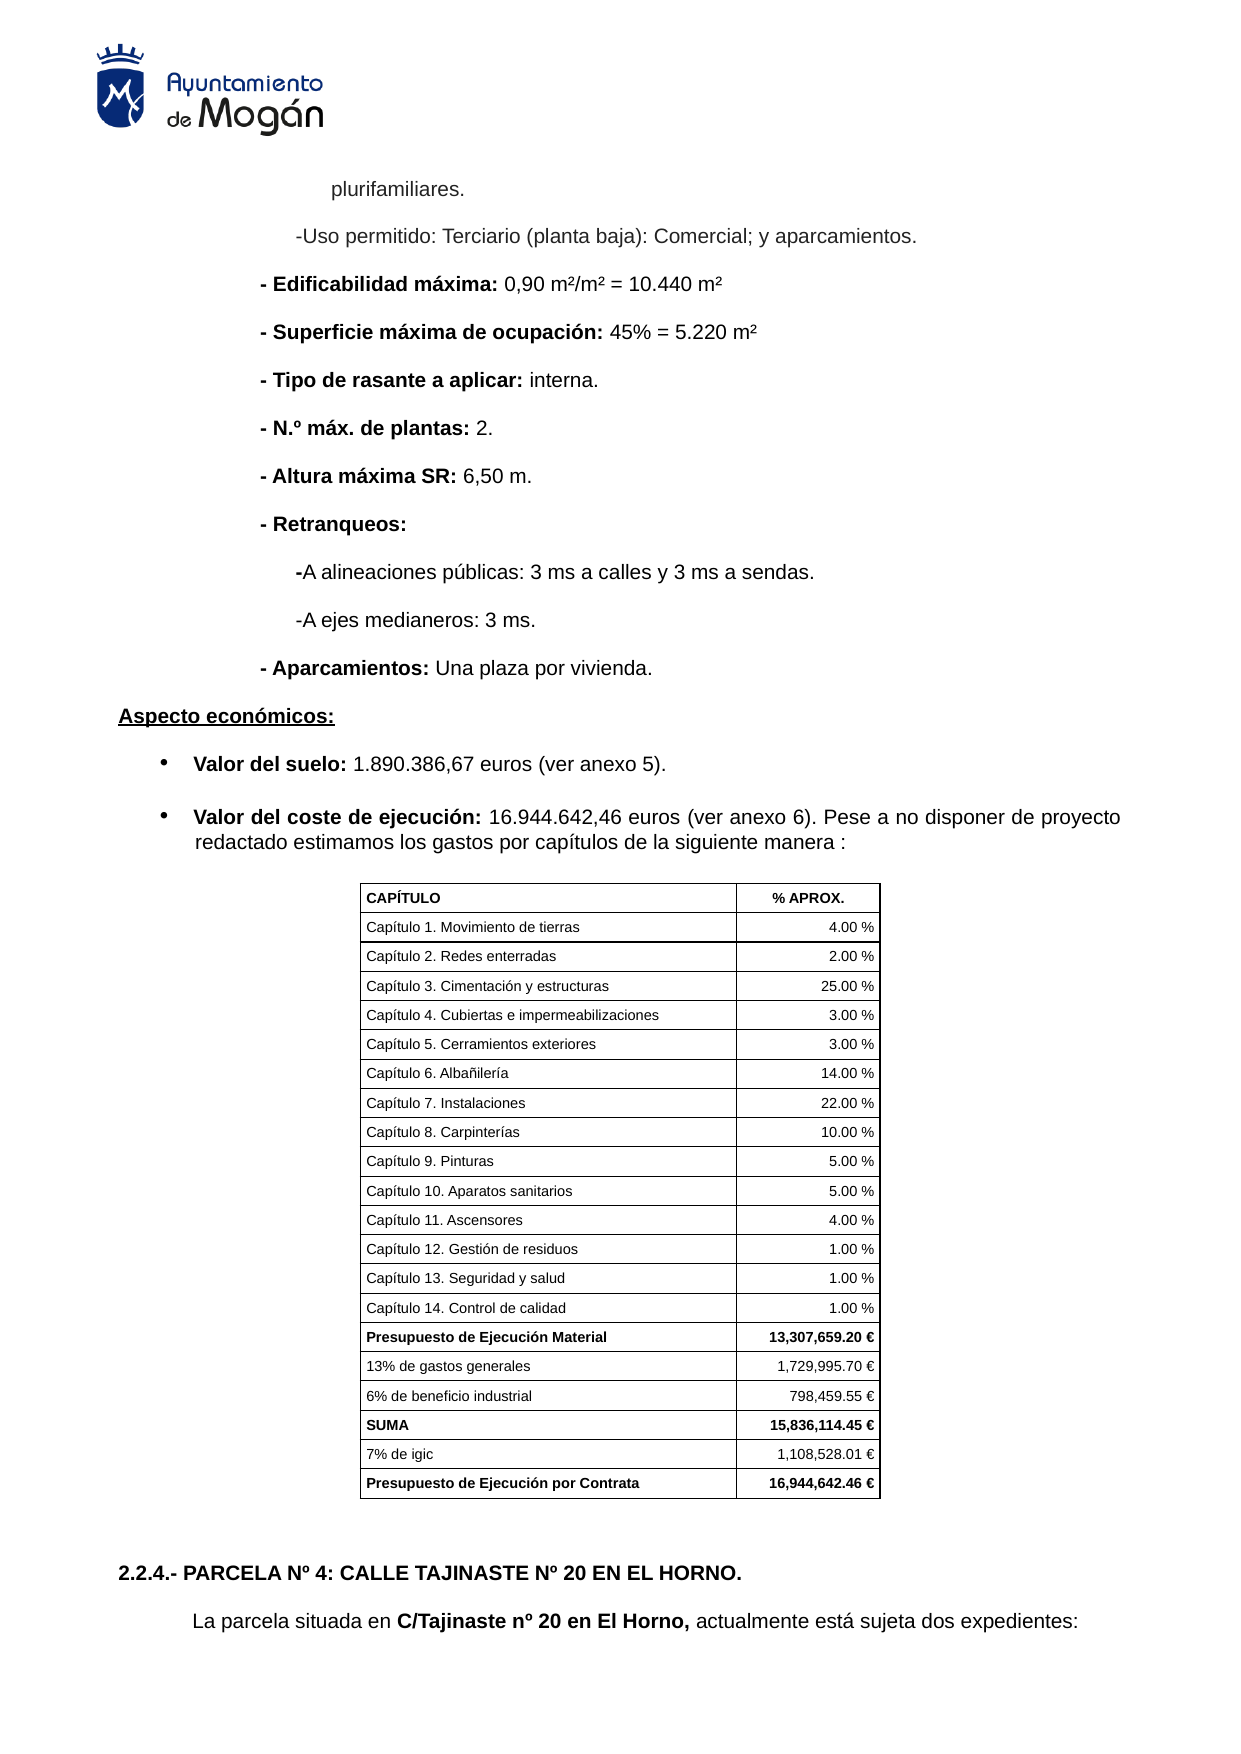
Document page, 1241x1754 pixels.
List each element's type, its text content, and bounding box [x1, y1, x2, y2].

table_cell Capítulo 2. Redes enterradas [361, 943, 736, 971]
text -A alineaciones públicas: 3 ms a calles y 3 ms a sendas. [295, 560, 1122, 584]
text Aspecto económicos: [118, 703, 1122, 727]
table_cell Capítulo 4. Cubiertas e impermeabilizaciones [361, 1001, 736, 1029]
table_cell 14,00 % [737, 1060, 879, 1088]
picture [82, 22, 340, 154]
table_cell Presupuesto de Ejecución por Contrata [361, 1469, 736, 1497]
table_cell 5,00 % [737, 1177, 879, 1205]
table_cell 13.307.659,20 € [737, 1323, 879, 1351]
table_cell Capítulo 5. Cerramientos exteriores [361, 1030, 736, 1058]
table_cell 10,00 % [737, 1118, 879, 1146]
table_header % APROX. [737, 884, 879, 912]
table_cell Capítulo 9. Pinturas [361, 1147, 736, 1176]
table_cell 16.944.642,46 € [737, 1469, 879, 1497]
table_cell 4,00 % [737, 1206, 879, 1234]
table_cell SUMA [361, 1411, 736, 1439]
table_cell Presupuesto de Ejecución Material [361, 1323, 736, 1351]
table_cell 7% de igic [361, 1440, 736, 1468]
text - Edificabilidad máxima: 0,90 m²/m² = 10.440 m² [260, 272, 1122, 296]
table_cell 15.836.114,45 € [737, 1411, 879, 1439]
table_cell 2,00 % [737, 943, 879, 971]
list Valor del suelo: 1.890.386,67 euros (ver anexo 5). [159, 751, 1122, 776]
subtitle 2.2.4.- PARCELA Nº 4: CALLE TAJINASTE Nº 20 EN EL HORNO. [118, 1561, 1122, 1585]
list Valor del coste de ejecución: 16.944.642,46 euros (ver anexo 6). Pese a no disponer de proyecto redactado estimamos los gastos por capítulos de la siguiente manera : [159, 805, 1122, 854]
table_cell 1.729.995,70 € [737, 1352, 879, 1380]
text -A ejes medianeros: 3 ms. [295, 608, 1122, 632]
text - Superficie máxima de ocupación: 45% = 5.220 m² [260, 320, 1122, 344]
table_cell Capítulo 14. Control de calidad [361, 1294, 736, 1322]
table_cell Capítulo 11. Ascensores [361, 1206, 736, 1234]
table_cell Capítulo 1. Movimiento de tierras [361, 913, 736, 941]
table_cell 1.108.528,01 € [737, 1440, 879, 1468]
table_header CAPÍTULO [361, 884, 736, 912]
table_cell 4,00 % [737, 913, 879, 941]
table_cell 798.459,55 € [737, 1381, 879, 1410]
text - Altura máxima SR: 6,50 m. [260, 464, 1122, 488]
table_cell 1,00 % [737, 1264, 879, 1293]
table_cell 13% de gastos generales [361, 1352, 736, 1380]
table_cell 1,00 % [737, 1294, 879, 1322]
text - Retranqueos: [260, 512, 1122, 536]
table_cell Capítulo 6. Albañilería [361, 1060, 736, 1088]
text - Tipo de rasante a aplicar: interna. [260, 368, 1122, 392]
text -Uso permitido: Terciario (planta baja): Comercial; y aparcamientos. [295, 224, 1122, 248]
table_cell 6% de beneficio industrial [361, 1381, 736, 1410]
table_cell 25,00 % [737, 972, 879, 1000]
table_cell 5,00 % [737, 1147, 879, 1176]
table_cell 22,00 % [737, 1089, 879, 1117]
table_cell Capítulo 12. Gestión de residuos [361, 1235, 736, 1263]
text plurifamiliares. [295, 176, 1122, 200]
text La parcela situada en C/Tajinaste nº 20 en El Horno, actualmente está sujeta dos expedientes: [118, 1609, 1122, 1633]
text - N.º máx. de plantas: 2. [260, 416, 1122, 440]
table_cell 3,00 % [737, 1001, 879, 1029]
table_cell 3,00 % [737, 1030, 879, 1058]
table_cell Capítulo 8. Carpinterías [361, 1118, 736, 1146]
table_cell Capítulo 7. Instalaciones [361, 1089, 736, 1117]
table_cell Capítulo 3. Cimentación y estructuras [361, 972, 736, 1000]
text - Aparcamientos: Una plaza por vivienda. [260, 656, 1122, 679]
table_cell Capítulo 13. Seguridad y salud [361, 1264, 736, 1293]
table_cell Capítulo 10. Aparatos sanitarios [361, 1177, 736, 1205]
table_cell 1,00 % [737, 1235, 879, 1263]
